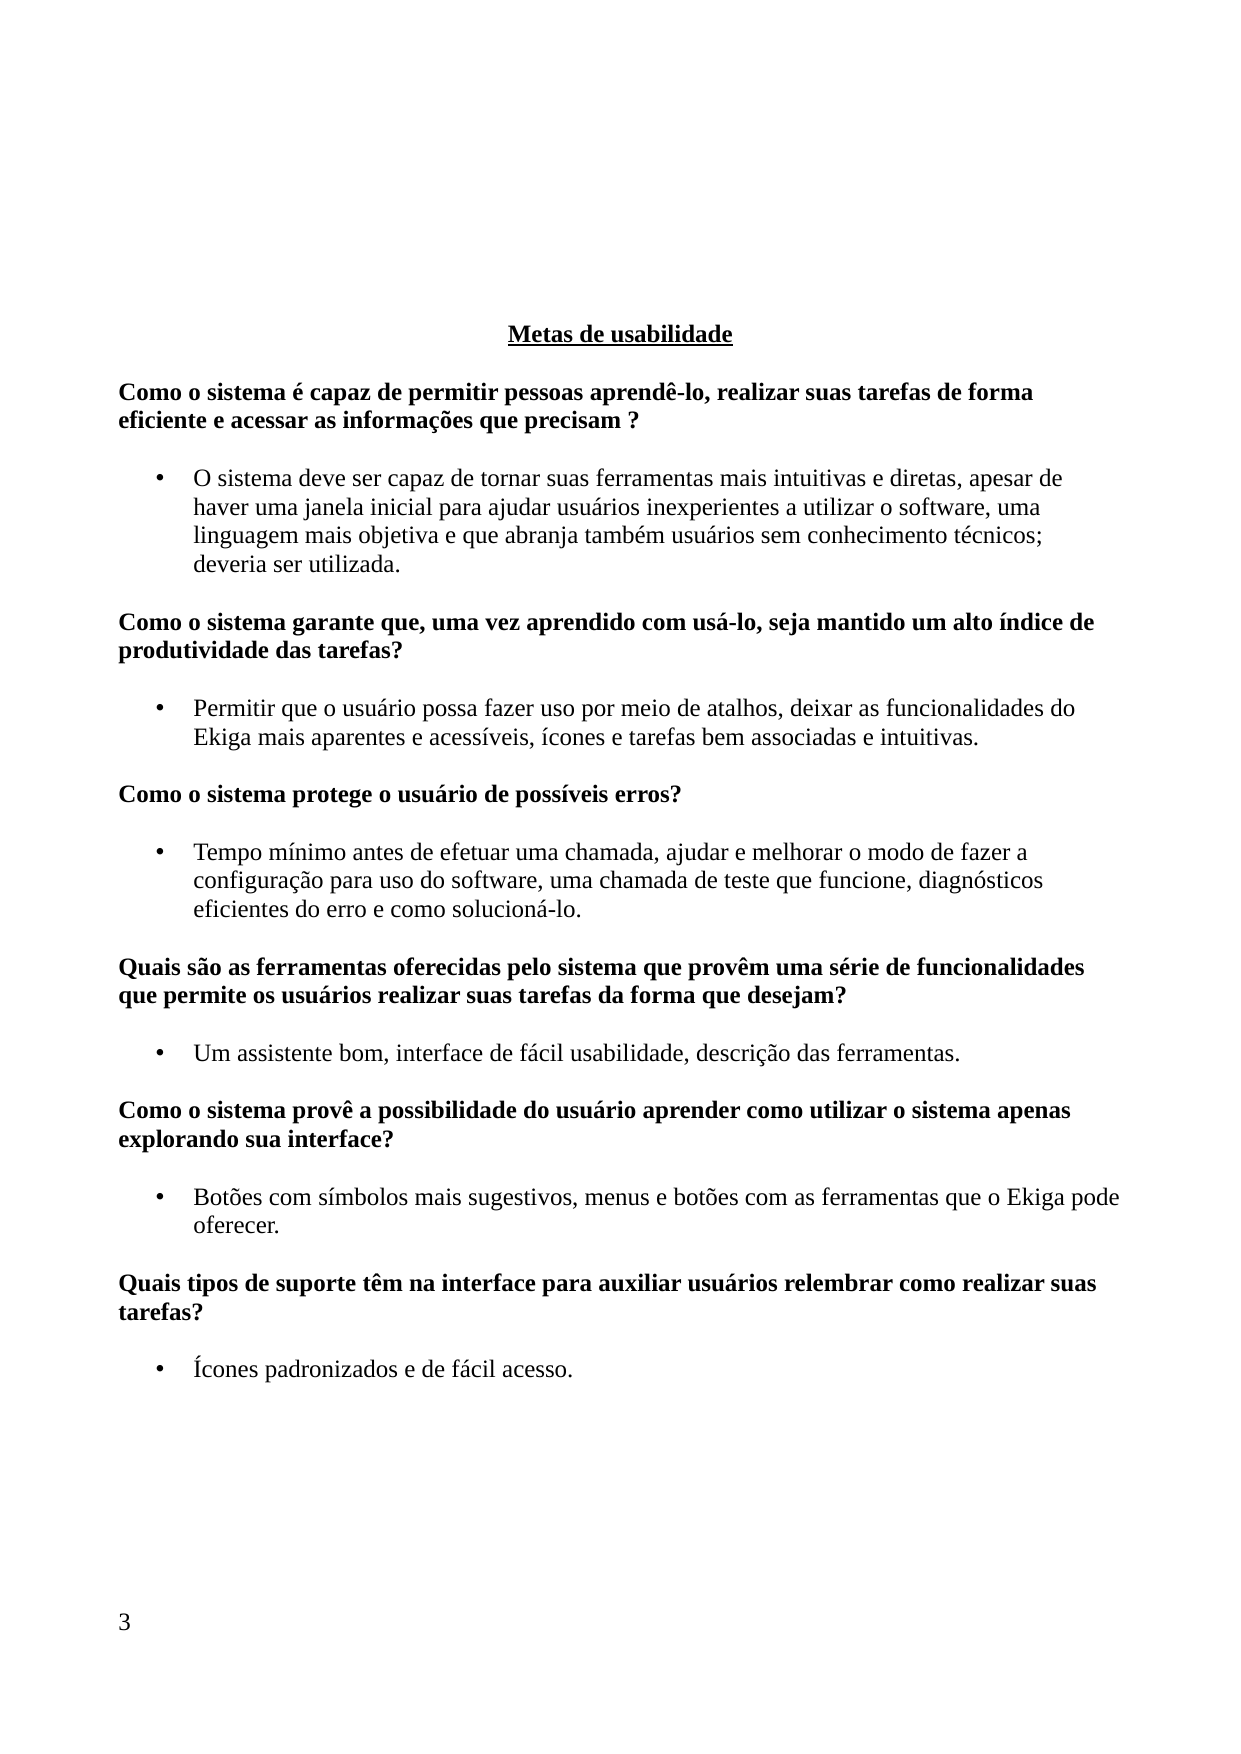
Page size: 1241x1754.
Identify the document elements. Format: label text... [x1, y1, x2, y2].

list Permitir que o usuário possa fazer uso por meio de atalhos, deixar as funcionalidades do Ekiga mais aparentes e acessíveis, ícones e tarefas bem associadas e intuitivas. [156, 693, 1122, 751]
list Ícones padronizados e de fácil acesso. [156, 1354, 1122, 1383]
list Botões com símbolos mais sugestivos, menus e botões com as ferramentas que o Ekiga pode oferecer. [156, 1182, 1122, 1239]
text Quais tipos de suporte têm na interface para auxiliar usuários relembrar como realizar suas tarefas? [118, 1268, 1122, 1326]
text Como o sistema garante que, uma vez aprendido com usá-lo, seja mantido um alto índice de produtividade das tarefas? [118, 607, 1122, 664]
text Como o sistema provê a possibilidade do usuário aprender como utilizar o sistema apenas explorando sua interface? [118, 1096, 1122, 1153]
list O sistema deve ser capaz de tornar suas ferramentas mais intuitivas e diretas, apesar de haver uma janela inicial para ajudar usuários inexperientes a utilizar o software, uma linguagem mais objetiva e que abranja também usuários sem conhecimento técnicos; deveria ser utilizada. [156, 463, 1122, 578]
text Quais são as ferramentas oferecidas pelo sistema que provêm uma série de funcionalidades que permite os usuários realizar suas tarefas da forma que desejam? [118, 952, 1122, 1009]
list Tempo mínimo antes de efetuar uma chamada, ajudar e melhorar o modo de fazer a configuração para uso do software, uma chamada de teste que funcione, diagnósticos eficientes do erro e como solucioná-lo. [156, 837, 1122, 923]
text Metas de usabilidade [118, 319, 1122, 348]
list Um assistente bom, interface de fácil usabilidade, descrição das ferramentas. [156, 1038, 1122, 1067]
text Como o sistema protege o usuário de possíveis erros? [118, 779, 1122, 808]
text Como o sistema é capaz de permitir pessoas aprendê-lo, realizar suas tarefas de forma eficiente e acessar as informações que precisam ? [118, 377, 1122, 434]
